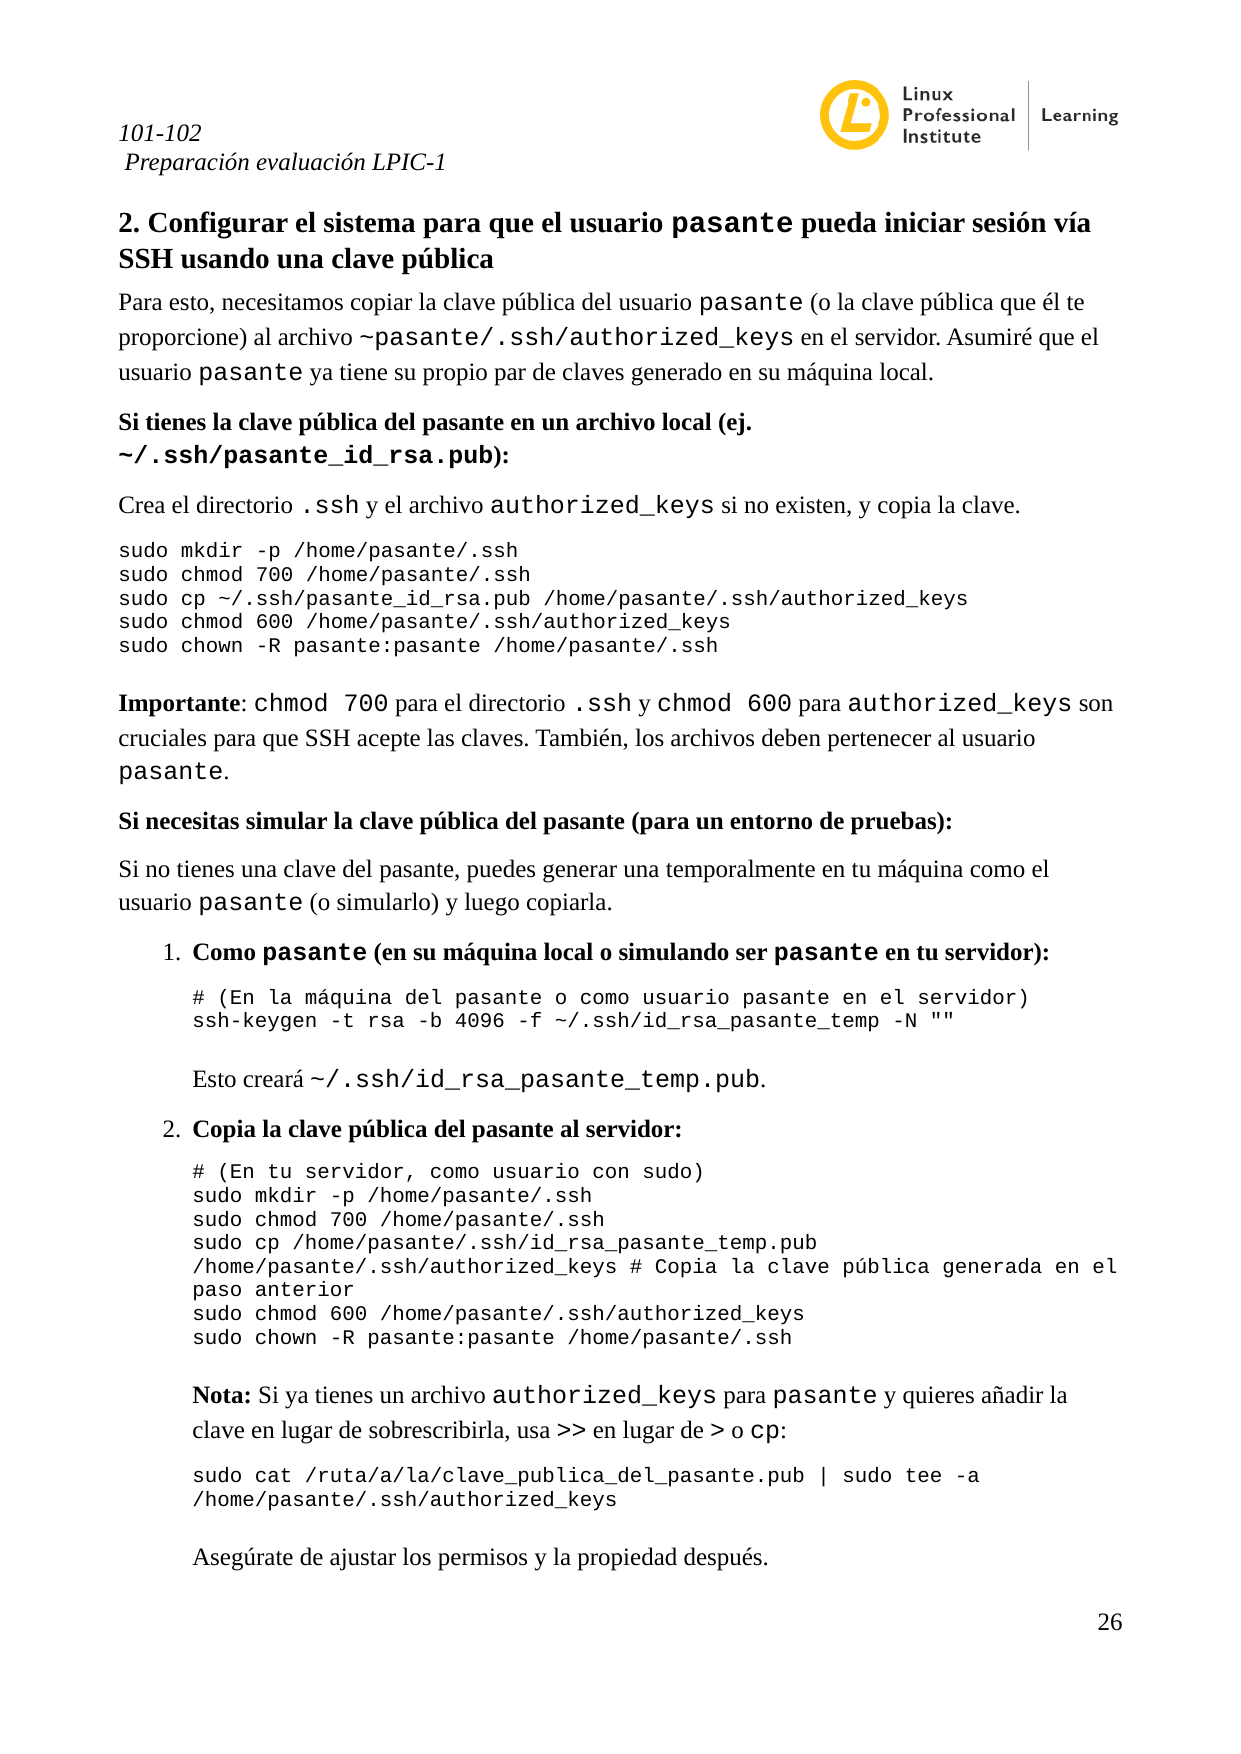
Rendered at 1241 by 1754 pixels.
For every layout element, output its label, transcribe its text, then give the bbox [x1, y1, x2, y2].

list sudo mkdir -p /home/pasante/.ssh [162, 1185, 1122, 1208]
text sudo mkdir -p /home/pasante/.ssh [118, 540, 1122, 564]
text Si necesitas simular la clave pública del pasante (para un entorno de pruebas): [118, 806, 1122, 835]
list sudo cp /home/pasante/.ssh/id_rsa_pasante_temp.pub /home/pasante/.ssh/authorized_keys # Copia la clave pública generada en el paso anterior [162, 1232, 1122, 1303]
text Para esto, necesitamos copiar la clave pública del usuario pasante (o la clave pública que él te proporcione) al archivo ~pasante/.ssh/authorized_keys en el servidor. Asumiré que el usuario pasante ya tiene su propio par de claves generado en su máquina local. [118, 287, 1122, 388]
text sudo chmod 700 /home/pasante/.ssh [118, 564, 1122, 588]
list Copia la clave pública del pasante al servidor: [162, 1114, 1122, 1142]
text sudo chown -R pasante:pasante /home/pasante/.ssh [118, 635, 1122, 659]
list Como pasante (en su máquina local o simulando ser pasante en tu servidor): [162, 937, 1122, 968]
list # (En la máquina del pasante o como usuario pasante en el servidor) [162, 987, 1122, 1011]
text Crea el directorio .ssh y el archivo authorized_keys si no existen, y copia la clave. [118, 490, 1122, 521]
list Asegúrate de ajustar los permisos y la propiedad después. [162, 1542, 1122, 1571]
list # (En tu servidor, como usuario con sudo) [162, 1161, 1122, 1185]
text Si no tienes una clave del pasante, puedes generar una temporalmente en tu máquina como el usuario pasante (o simularlo) y luego copiarla. [118, 854, 1122, 918]
list sudo chown -R pasante:pasante /home/pasante/.ssh [162, 1327, 1122, 1350]
text sudo cp ~/.ssh/pasante_id_rsa.pub /home/pasante/.ssh/authorized_keys [118, 588, 1122, 611]
text sudo chmod 600 /home/pasante/.ssh/authorized_keys [118, 611, 1122, 635]
subtitle 2. Configurar el sistema para que el usuario pasante pueda iniciar sesión vía SSH usando una clave pública [118, 205, 1122, 275]
text Importante: chmod 700 para el directorio .ssh y chmod 600 para authorized_keys son cruciales para que SSH acepte las claves. También, los archivos deben pertenecer al usuario pasante. [118, 688, 1122, 787]
list ssh-keygen -t rsa -b 4096 -f ~/.ssh/id_rsa_pasante_temp -N "" [162, 1011, 1122, 1034]
list sudo chmod 700 /home/pasante/.ssh [162, 1208, 1122, 1232]
list Esto creará ~/.ssh/id_rsa_pasante_temp.pub. [162, 1064, 1122, 1094]
text Si tienes la clave pública del pasante en un archivo local (ej. ~/.ssh/pasante_id_rsa.pub): [118, 407, 1122, 471]
picture [819, 79, 1119, 151]
list sudo cat /ruta/a/la/clave_publica_del_pasante.pub | sudo tee -a /home/pasante/.ssh/authorized_keys [162, 1465, 1122, 1512]
list Nota: Si ya tienes un archivo authorized_keys para pasante y quieres añadir la clave en lugar de sobrescribirla, usa >> en lugar de > o cp: [162, 1380, 1122, 1446]
list sudo chmod 600 /home/pasante/.ssh/authorized_keys [162, 1303, 1122, 1327]
